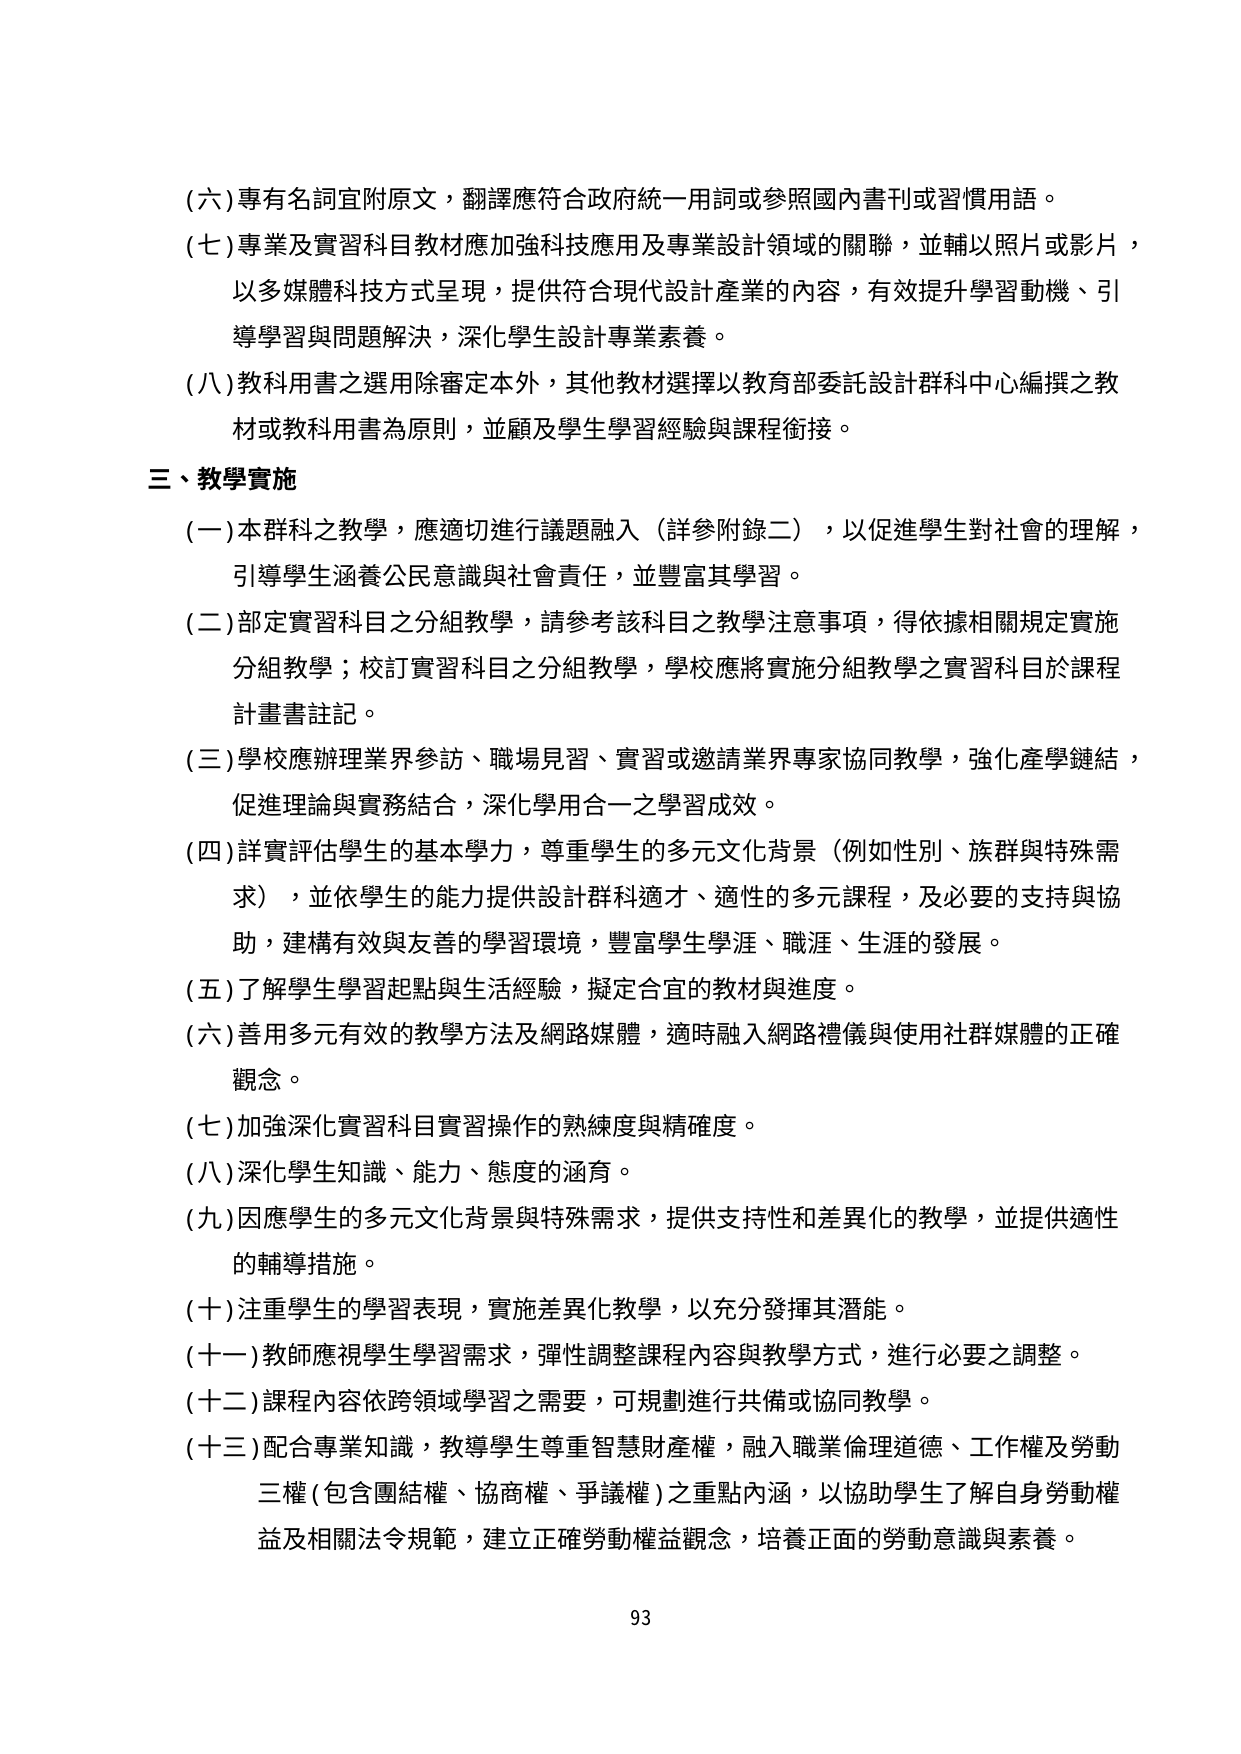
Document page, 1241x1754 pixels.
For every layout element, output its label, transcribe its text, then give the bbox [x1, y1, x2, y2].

text (六)專有名詞宜附原文，翻譯應符合政府統一用詞或參照國內書刊或習慣用語。 [182, 172, 1122, 218]
text (十)注重學生的學習表現，實施差異化教學，以充分發揮其潛能。 [182, 1282, 1122, 1328]
text (十一)教師應視學生學習需求，彈性調整課程內容與教學方式，進行必要之調整。 [182, 1328, 1122, 1374]
text (四)詳實評估學生的基本學力，尊重學生的多元文化背景（例如性別、族群與特殊需求），並依學生的能力提供設計群科適才、適性的多元課程，及必要的支持與協助，建構有效與友善的學習環境，豐富學生學涯、職涯、生涯的發展。 [182, 824, 1122, 961]
text (八)教科用書之選用除審定本外，其他教材選擇以教育部委託設計群科中心編撰之教材或教科用書為原則，並顧及學生學習經驗與課程銜接。 [182, 356, 1122, 447]
text (六)善用多元有效的教學方法及網路媒體，適時融入網路禮儀與使用社群媒體的正確觀念。 [182, 1007, 1122, 1099]
text (九)因應學生的多元文化背景與特殊需求，提供支持性和差異化的教學，並提供適性的輔導措施。 [182, 1191, 1122, 1282]
text (十二)課程內容依跨領域學習之需要，可規劃進行共備或協同教學。 [182, 1374, 1122, 1420]
text (八)深化學生知識、能力、態度的涵育。 [182, 1145, 1122, 1191]
text (七)專業及實習科目教材應加強科技應用及專業設計領域的關聯，並輔以照片或影片，以多媒體科技方式呈現，提供符合現代設計產業的內容，有效提升學習動機、引導學習與問題解決，深化學生設計專業素養。 [182, 218, 1122, 356]
text (三)學校應辦理業界參訪、職場見習、實習或邀請業界專家協同教學，強化產學鏈結，促進理論與實務結合，深化學用合一之學習成效。 [182, 732, 1122, 824]
text (七)加強深化實習科目實習操作的熟練度與精確度。 [182, 1099, 1122, 1145]
text 三、教學實施 [118, 452, 1122, 498]
text (一)本群科之教學，應適切進行議題融入（詳參附錄二），以促進學生對社會的理解，引導學生涵養公民意識與社會責任，並豐富其學習。 [182, 503, 1122, 595]
text (十三)配合專業知識，教導學生尊重智慧財產權，融入職業倫理道德、工作權及勞動三權(包含團結權、協商權、爭議權)之重點內涵，以協助學生了解自身勞動權益及相關法令規範，建立正確勞動權益觀念，培養正面的勞動意識與素養。 [182, 1420, 1122, 1557]
text (五)了解學生學習起點與生活經驗，擬定合宜的教材與進度。 [182, 961, 1122, 1007]
text (二)部定實習科目之分組教學，請參考該科目之教學注意事項，得依據相關規定實施分組教學；校訂實習科目之分組教學，學校應將實施分組教學之實習科目於課程計畫書註記。 [182, 595, 1122, 732]
